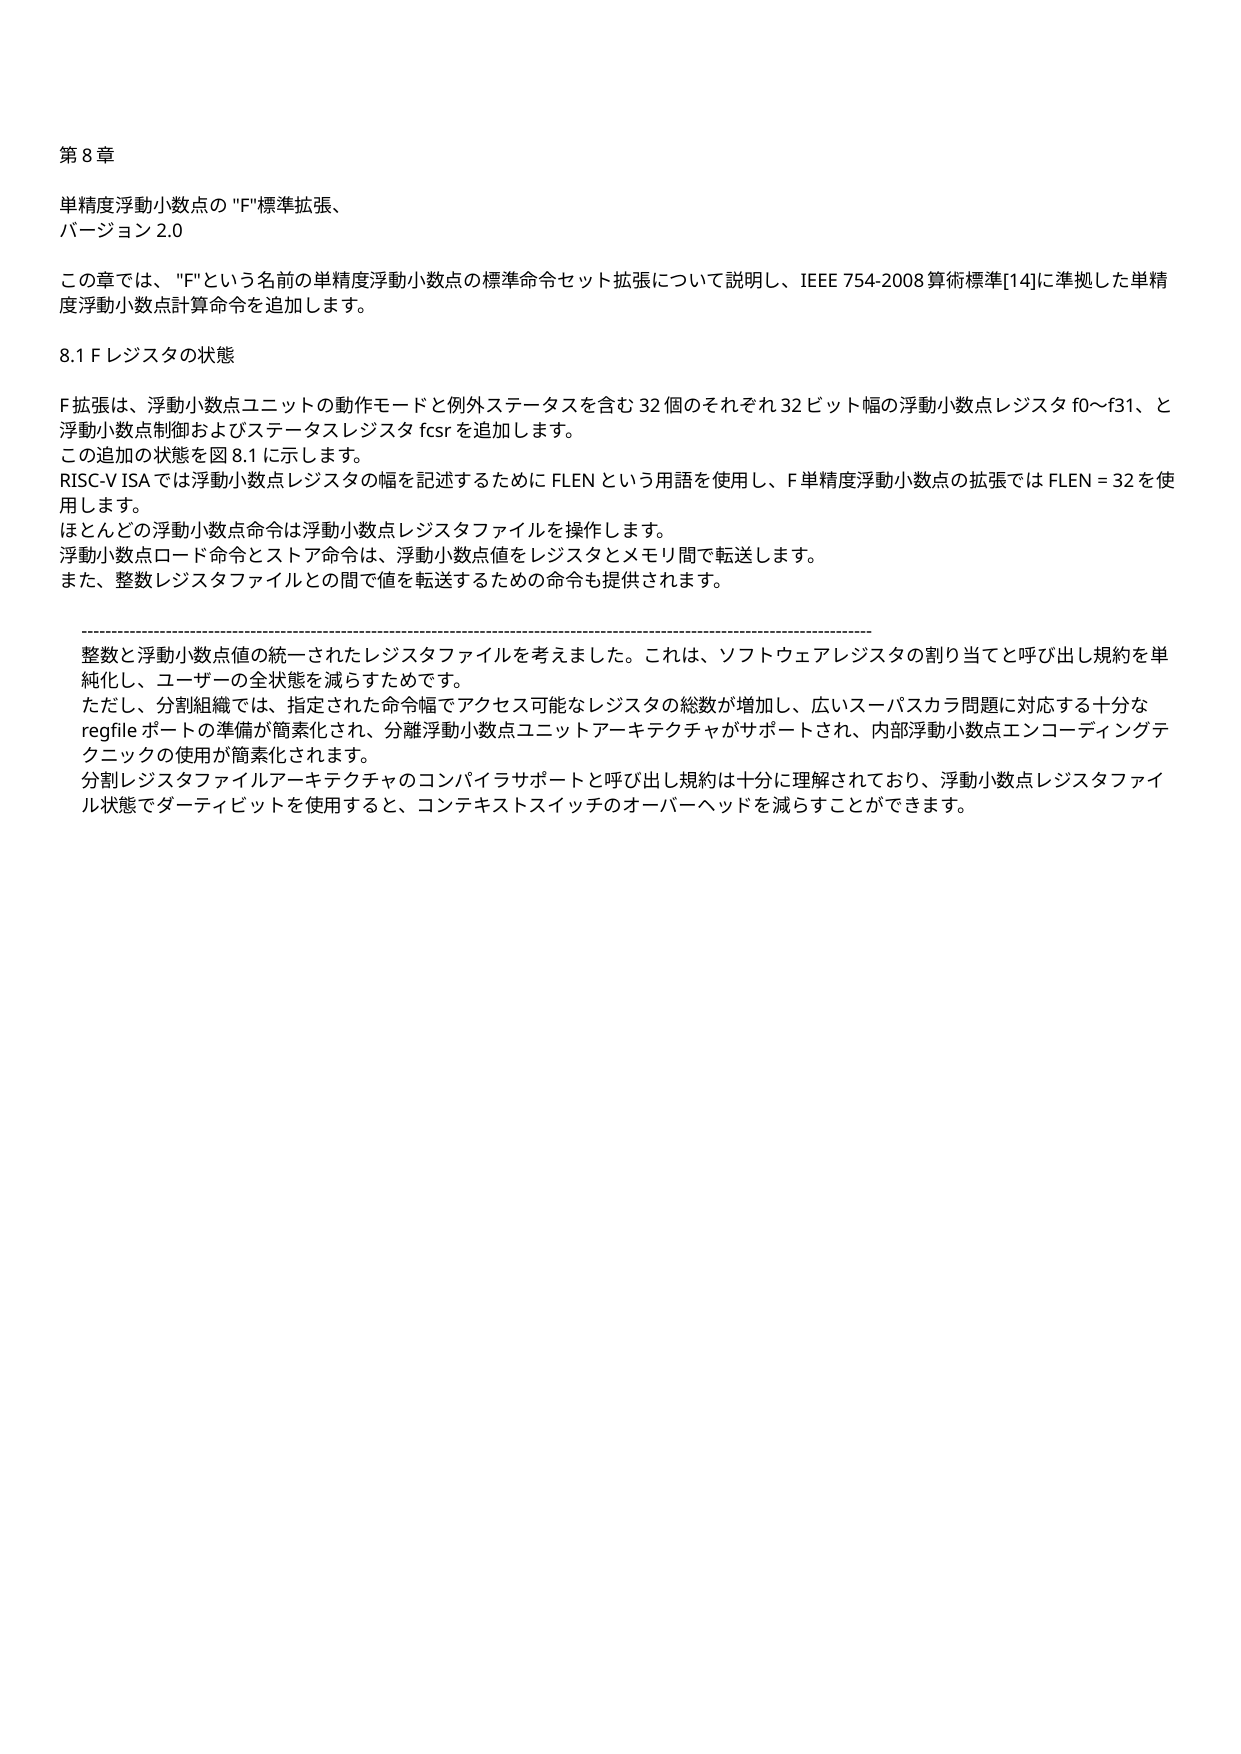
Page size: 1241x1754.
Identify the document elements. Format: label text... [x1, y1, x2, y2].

text この章では、 "F"という名前の単精度浮動小数点の標準命令セット拡張について説明し、IEEE 754-2008算術標準[14]に準拠した単精度浮動小数点計算命令を追加します。 [59, 267, 1181, 317]
text 第8章 [59, 142, 1181, 167]
text また、整数レジスタファイルとの間で値を転送するための命令も提供されます。 [59, 567, 1181, 592]
text 単精度浮動小数点の "F"標準拡張、 [59, 192, 1181, 217]
text ただし、分割組織では、指定された命令幅でアクセス可能なレジスタの総数が増加し、広いスーパスカラ問題に対応する十分なregfileポートの準備が簡素化され、分離浮動小数点ユニットアーキテクチャがサポートされ、内部浮動小数点エンコーディングテクニックの使用が簡素化されます。 [81, 692, 1181, 767]
text ----------------------------------------------------------------------------------------------------------------------------------- [81, 617, 1181, 642]
text 整数と浮動小数点値の統一されたレジスタファイルを考えました。これは、ソフトウェアレジスタの割り当てと呼び出し規約を単純化し、ユーザーの全状態を減らすためです。 [81, 642, 1181, 692]
text 分割レジスタファイルアーキテクチャのコンパイラサポートと呼び出し規約は十分に理解されており、浮動小数点レジスタファイル状態でダーティビットを使用すると、コンテキストスイッチのオーバーヘッドを減らすことができます。 [81, 767, 1181, 817]
text F拡張は、浮動小数点ユニットの動作モードと例外ステータスを含む32個のそれぞれ32ビット幅の浮動小数点レジスタf0〜f31、と浮動小数点制御およびステータスレジスタfcsrを追加します。 [59, 392, 1181, 442]
text この追加の状態を図8.1に示します。 [59, 442, 1181, 467]
text 浮動小数点ロード命令とストア命令は、浮動小数点値をレジスタとメモリ間で転送します。 [59, 542, 1181, 567]
text バージョン2.0 [59, 217, 1181, 242]
text 8.1 Fレジスタの状態 [59, 342, 1181, 367]
text ほとんどの浮動小数点命令は浮動小数点レジスタファイルを操作します。 [59, 517, 1181, 542]
text RISC-V ISAでは浮動小数点レジスタの幅を記述するためにFLENという用語を使用し、F単精度浮動小数点の拡張ではFLEN = 32を使用します。 [59, 467, 1181, 517]
